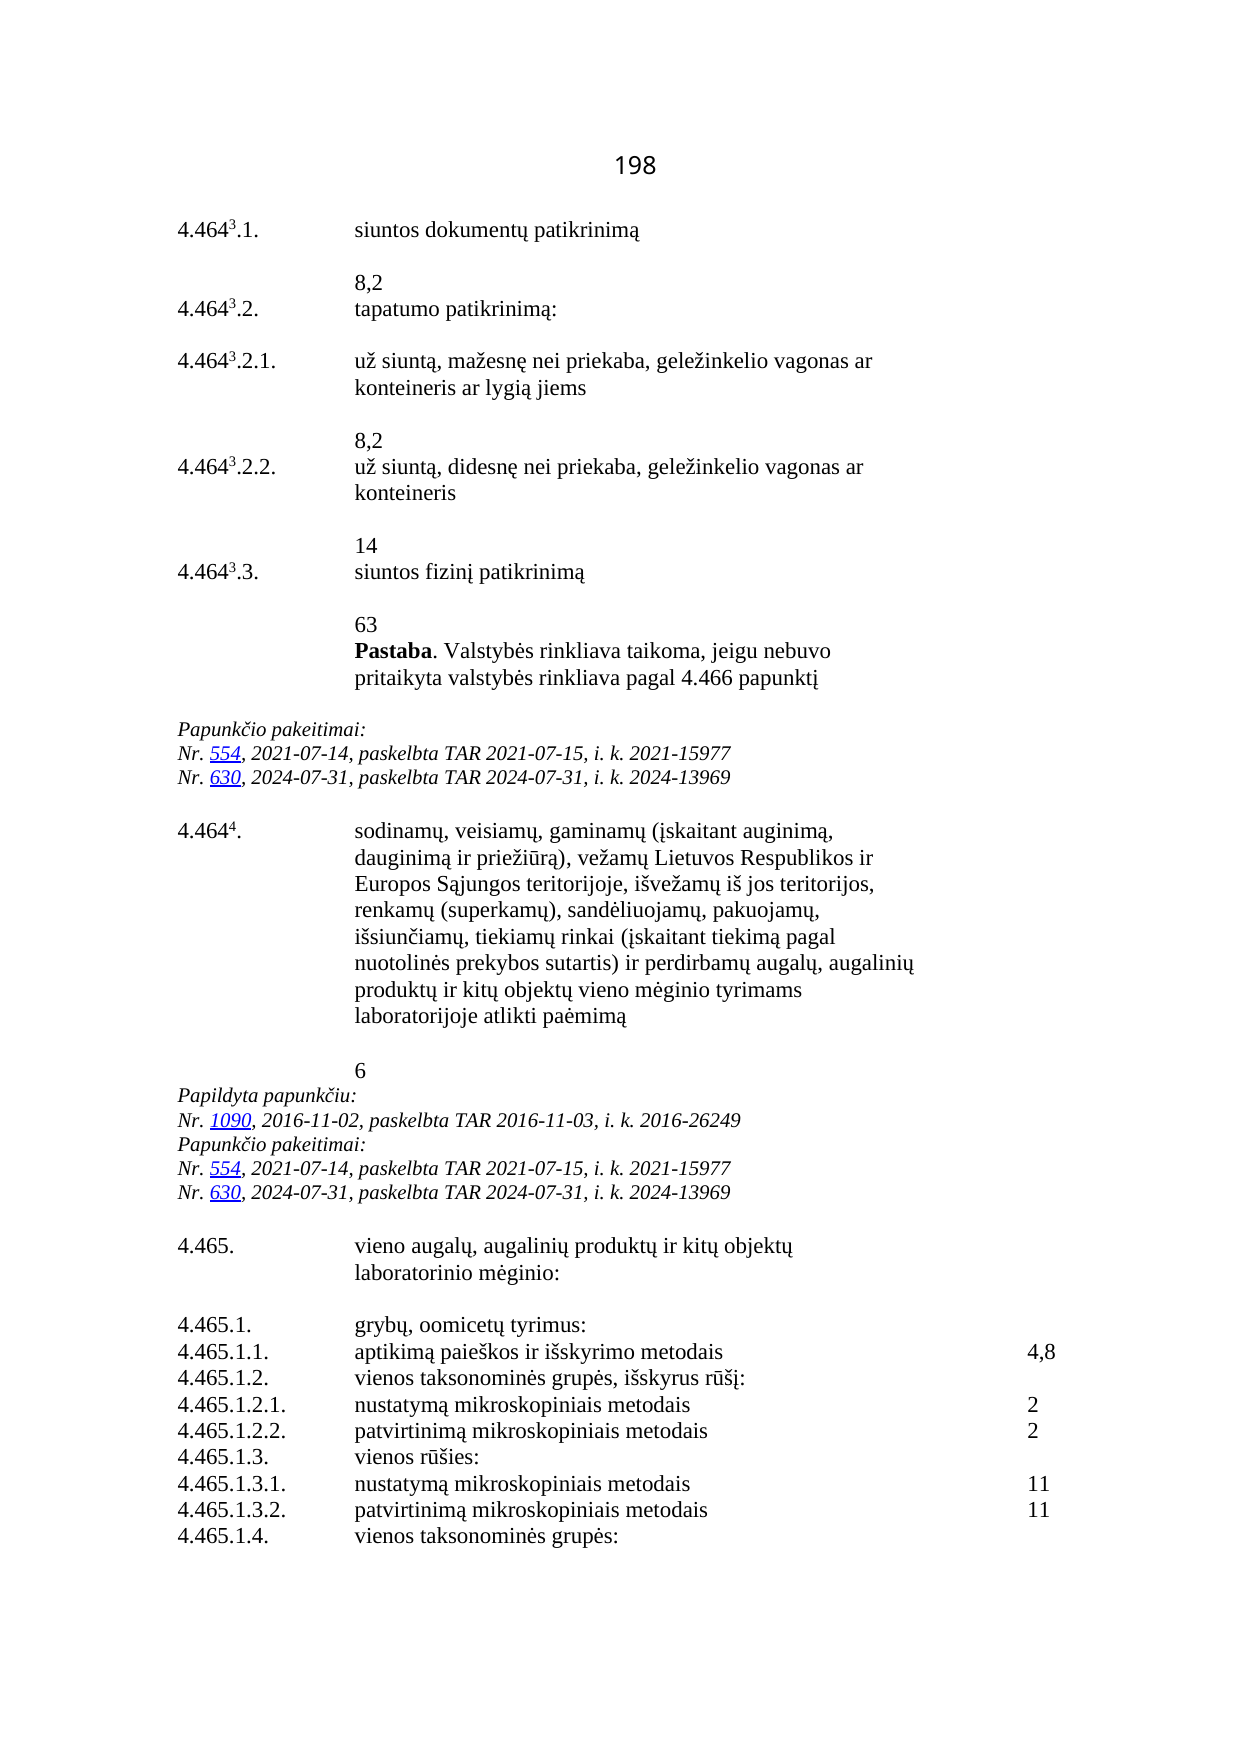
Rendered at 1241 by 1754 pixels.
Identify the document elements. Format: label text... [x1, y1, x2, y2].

text 4.4643.1. siuntos dokumentų patikrinimą 8,2 [177, 216, 915, 295]
text 4.465.1.3.2. patvirtinimą mikroskopiniais metodais 11 [177, 1496, 1092, 1522]
text 4.465.1. grybų, oomicetų tyrimus: [177, 1312, 1092, 1338]
text 4.4643.2.2. už siuntą, didesnę nei priekaba, geležinkelio vagonas ar konteineris 14 [177, 453, 915, 558]
text 4.4643.2.1. už siuntą, mažesnę nei priekaba, geležinkelio vagonas ar konteineris ar lygią jiems 8,2 [177, 348, 915, 453]
text 4.465.1.4. vienos taksonominės grupės: [177, 1522, 1092, 1549]
text 4.465.1.3.1. nustatymą mikroskopiniais metodais 11 [177, 1470, 1092, 1496]
text Papildyta papunkčiu: [177, 1083, 1092, 1107]
text Pastaba. Valstybės rinkliava taikoma, jeigu nebuvo pritaikyta valstybės rinkliava pagal 4.466 papunktį [177, 637, 915, 717]
text Nr. 630, 2024-07-31, paskelbta TAR 2024-07-31, i. k. 2024-13969 [177, 1180, 1092, 1204]
text 4.465.1.1. aptikimą paieškos ir išskyrimo metodais 4,8 [177, 1338, 1092, 1364]
text Nr. 554, 2021-07-14, paskelbta TAR 2021-07-15, i. k. 2021-15977 [177, 741, 1092, 765]
text 4.465.1.2.1. nustatymą mikroskopiniais metodais 2 [177, 1391, 1092, 1417]
text Papunkčio pakeitimai: [177, 1132, 1092, 1156]
text Nr. 1090, 2016-11-02, paskelbta TAR 2016-11-03, i. k. 2016-26249 [177, 1107, 1092, 1132]
text 4.4644. sodinamų, veisiamų, gaminamų (įskaitant auginimą, dauginimą ir priežiūrą), vežamų Lietuvos Respublikos ir Europos Sąjungos teritorijoje, išvežamų iš jos teritorijos, renkamų (superkamų), sandėliuojamų, pakuojamų, išsiunčiamų, tiekiamų rinkai (įskaitant tiekimą pagal nuotolinės prekybos sutartis) ir perdirbamų augalų, augalinių produktų ir kitų objektų vieno mėginio tyrimams laboratorijoje atlikti paėmimą 6 [177, 817, 915, 1083]
text Papunkčio pakeitimai: [177, 717, 1092, 741]
text Nr. 630, 2024-07-31, paskelbta TAR 2024-07-31, i. k. 2024-13969 [177, 765, 1092, 789]
text 4.465. vieno augalų, augalinių produktų ir kitų objektų laboratorinio mėginio: [177, 1232, 871, 1312]
text 4.4643.2. tapatumo patikrinimą: [177, 295, 915, 348]
text Nr. 554, 2021-07-14, paskelbta TAR 2021-07-15, i. k. 2021-15977 [177, 1156, 1092, 1180]
text 4.4643.3. siuntos fizinį patikrinimą 63 [177, 558, 915, 637]
text 4.465.1.2.2. patvirtinimą mikroskopiniais metodais 2 [177, 1417, 1092, 1443]
text 4.465.1.3. vienos rūšies: [177, 1443, 1092, 1470]
text 4.465.1.2. vienos taksonominės grupės, išskyrus rūšį: [177, 1364, 1092, 1391]
